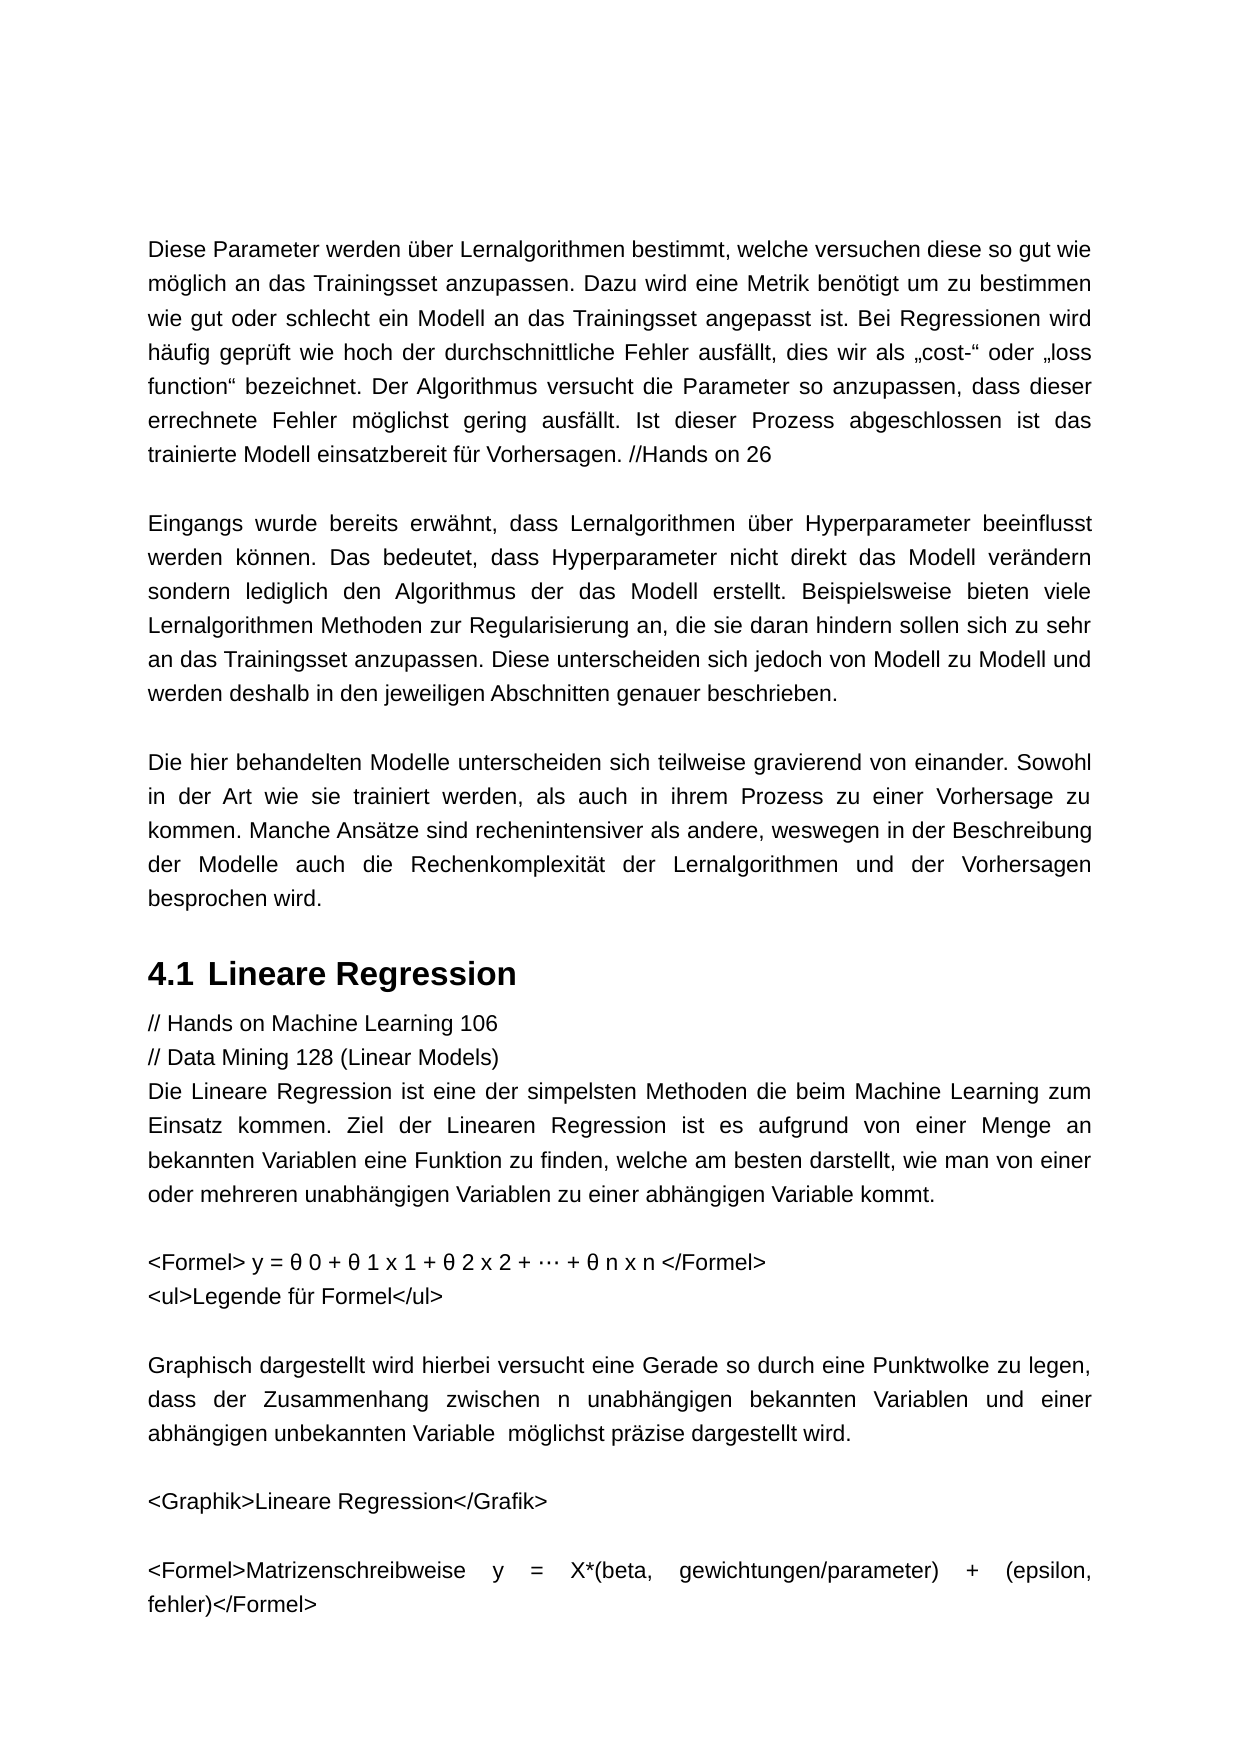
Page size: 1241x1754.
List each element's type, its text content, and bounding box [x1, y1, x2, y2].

text // Hands on Machine Learning 106 [148, 1010, 1092, 1036]
text Diese Parameter werden über Lernalgorithmen bestimmt, welche versuchen diese so gut wie möglich an das Trainingsset anzupassen. Dazu wird eine Metrik benötigt um zu bestimmen wie gut oder schlecht ein Modell an das Trainingsset angepasst ist. Bei Regressionen wird häufig geprüft wie hoch der durchschnittliche Fehler ausfällt, dies wir als „cost-“ oder „loss function“ bezeichnet. Der Algorithmus versucht die Parameter so anzupassen, dass dieser errechnete Fehler möglichst gering ausfällt. Ist dieser Prozess abgeschlossen ist das trainierte Modell einsatzbereit für Vorhersagen. //Hands on 26 [148, 236, 1092, 468]
text // Data Mining 128 (Linear Models) [148, 1044, 1092, 1070]
subtitle Lineare Regression [148, 954, 1092, 992]
text <Formel> y = θ 0 + θ 1 x 1 + θ 2 x 2 + ⋯ + θ n x n </Formel> [148, 1249, 1092, 1275]
text Graphisch dargestellt wird hierbei versucht eine Gerade so durch eine Punktwolke zu legen, dass der Zusammenhang zwischen n unabhängigen bekannten Variablen und einer abhängigen unbekannten Variable möglichst präzise dargestellt wird. [148, 1352, 1092, 1446]
text <Graphik>Lineare Regression</Grafik> [148, 1488, 1092, 1514]
text Die Lineare Regression ist eine der simpelsten Methoden die beim Machine Learning zum Einsatz kommen. Ziel der Linearen Regression ist es aufgrund von einer Menge an bekannten Variablen eine Funktion zu finden, welche am besten darstellt, wie man von einer oder mehreren unabhängigen Variablen zu einer abhängigen Variable kommt. [148, 1078, 1092, 1207]
text <ul>Legende für Formel</ul> [148, 1283, 1092, 1309]
text Eingangs wurde bereits erwähnt, dass Lernalgorithmen über Hyperparameter beeinflusst werden können. Das bedeutet, dass Hyperparameter nicht direkt das Modell verändern sondern lediglich den Algorithmus der das Modell erstellt. Beispielsweise bieten viele Lernalgorithmen Methoden zur Regularisierung an, die sie daran hindern sollen sich zu sehr an das Trainingsset anzupassen. Diese unterscheiden sich jedoch von Modell zu Modell und werden deshalb in den jeweiligen Abschnitten genauer beschrieben. [148, 509, 1092, 707]
text Die hier behandelten Modelle unterscheiden sich teilweise gravierend von einander. Sowohl in der Art wie sie trainiert werden, als auch in ihrem Prozess zu einer Vorhersage zu kommen. Manche Ansätze sind rechenintensiver als andere, weswegen in der Beschreibung der Modelle auch die Rechenkomplexität der Lernalgorithmen und der Vorhersagen besprochen wird. [148, 749, 1092, 912]
text <Formel>Matrizenschreibweise y = X*(beta, gewichtungen/parameter) + (epsilon, fehler)</Formel> [148, 1557, 1092, 1617]
